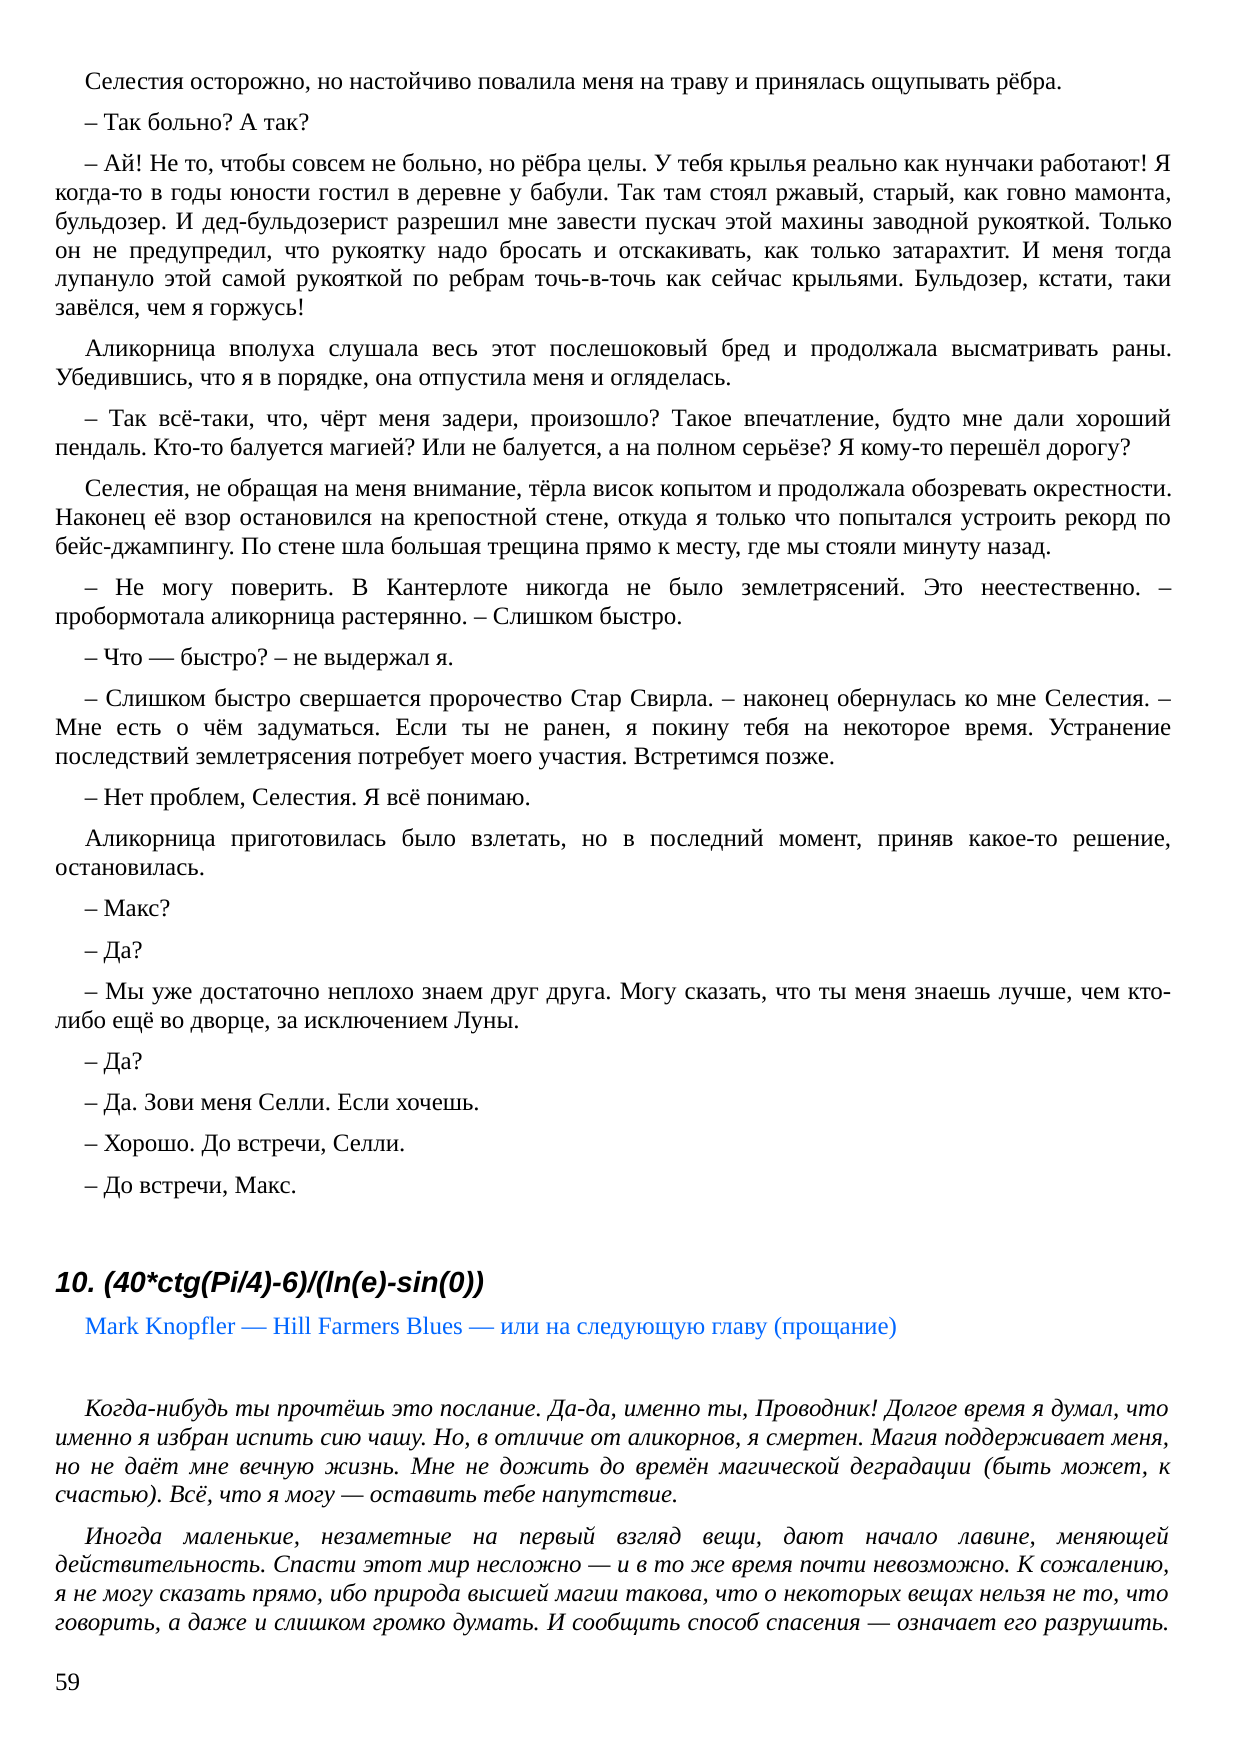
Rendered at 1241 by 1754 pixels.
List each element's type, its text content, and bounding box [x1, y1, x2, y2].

text – Хорошо. До встречи, Селли. [55, 1128, 1173, 1157]
text – Не могу поверить. В Кантерлоте никогда не было землетрясений. Это неестественно. – пробормотала аликорница растерянно. – Слишком быстро. [55, 572, 1173, 630]
text Когда-нибудь ты прочтёшь это послание. Да-да, именно ты, Проводник! Долгое время я думал, что именно я избран испить сию чашу. Но, в отличие от аликорнов, я смертен. Магия поддерживает меня, но не даёт мне вечную жизнь. Мне не дожить до времён магической деградации (быть может, к счастью). Всё, что я могу — оставить тебе напутствие. [55, 1393, 1173, 1508]
text – Так всё-таки, что, чёрт меня задери, произошло? Такое впечатление, будто мне дали хороший пендаль. Кто-то балуется магией? Или не балуется, а на полном серьёзе? Я кому-то перешёл дорогу? [55, 403, 1173, 461]
text Селестия, не обращая на меня внимание, тёрла висок копытом и продолжала обозревать окрестности. Наконец её взор остановился на крепостной стене, откуда я только что попытался устроить рекорд по бейс-джампингу. По стене шла большая трещина прямо к месту, где мы стояли минуту назад. [55, 473, 1173, 560]
text – Что — быстро? – не выдержал я. [55, 642, 1173, 671]
text – Мы уже достаточно неплохо знаем друг друга. Могу сказать, что ты меня знаешь лучше, чем кто-либо ещё во дворце, за исключением Луны. [55, 976, 1173, 1033]
text – Так больно? А так? [55, 107, 1173, 136]
text Селестия осторожно, но настойчиво повалила меня на траву и принялась ощупывать рёбра. [55, 66, 1173, 95]
text – Нет проблем, Селестия. Я всё понимаю. [55, 782, 1173, 811]
text Иногда маленькие, незаметные на первый взгляд вещи, дают начало лавине, меняющей действительность. Спасти этот мир несложно — и в то же время почти невозможно. К сожалению, я не могу сказать прямо, ибо природа высшей магии такова, что о некоторых вещах нельзя не то, что говорить, а даже и слишком громко думать. И сообщить способ спасения — означает его разрушить. [55, 1521, 1173, 1636]
text – Да? [55, 935, 1173, 963]
text Аликорница вполуха слушала весь этот послешоковый бред и продолжала высматривать раны. Убедившись, что я в порядке, она отпустила меня и огляделась. [55, 333, 1173, 391]
text – Слишком быстро свершается пророчество Стар Свирла. – наконец обернулась ко мне Селестия. – Мне есть о чём задуматься. Если ты не ранен, я покину тебя на некоторое время. Устранение последствий землетрясения потребует моего участия. Встретимся позже. [55, 683, 1173, 770]
text – Да? [55, 1046, 1173, 1075]
text Аликорница приготовилась было взлетать, но в последний момент, приняв какое-то решение, остановилась. [55, 823, 1173, 881]
subtitle 10. (40*ctg(Pi/4)-6)/(ln(e)-sin(0)) [55, 1265, 1173, 1298]
text – Ай! Не то, чтобы совсем не больно, но рёбра целы. У тебя крылья реально как нунчаки работают! Я когда-то в годы юности гостил в деревне у бабули. Так там стоял ржавый, старый, как говно мамонта, бульдозер. И дед-бульдозерист разрешил мне завести пускач этой махины заводной рукояткой. Только он не предупредил, что рукоятку надо бросать и отскакивать, как только затарахтит. И меня тогда лупануло этой самой рукояткой по ребрам точь-в-точь как сейчас крыльями. Бульдозер, кстати, таки завёлся, чем я горжусь! [55, 148, 1173, 321]
text – До встречи, Макс. [55, 1170, 1173, 1198]
text – Да. Зови меня Селли. Если хочешь. [55, 1087, 1173, 1116]
text Mark Knopfler — Hill Farmers Blues — или на следующую главу (прощание) [55, 1311, 1173, 1339]
text – Макс? [55, 893, 1173, 922]
